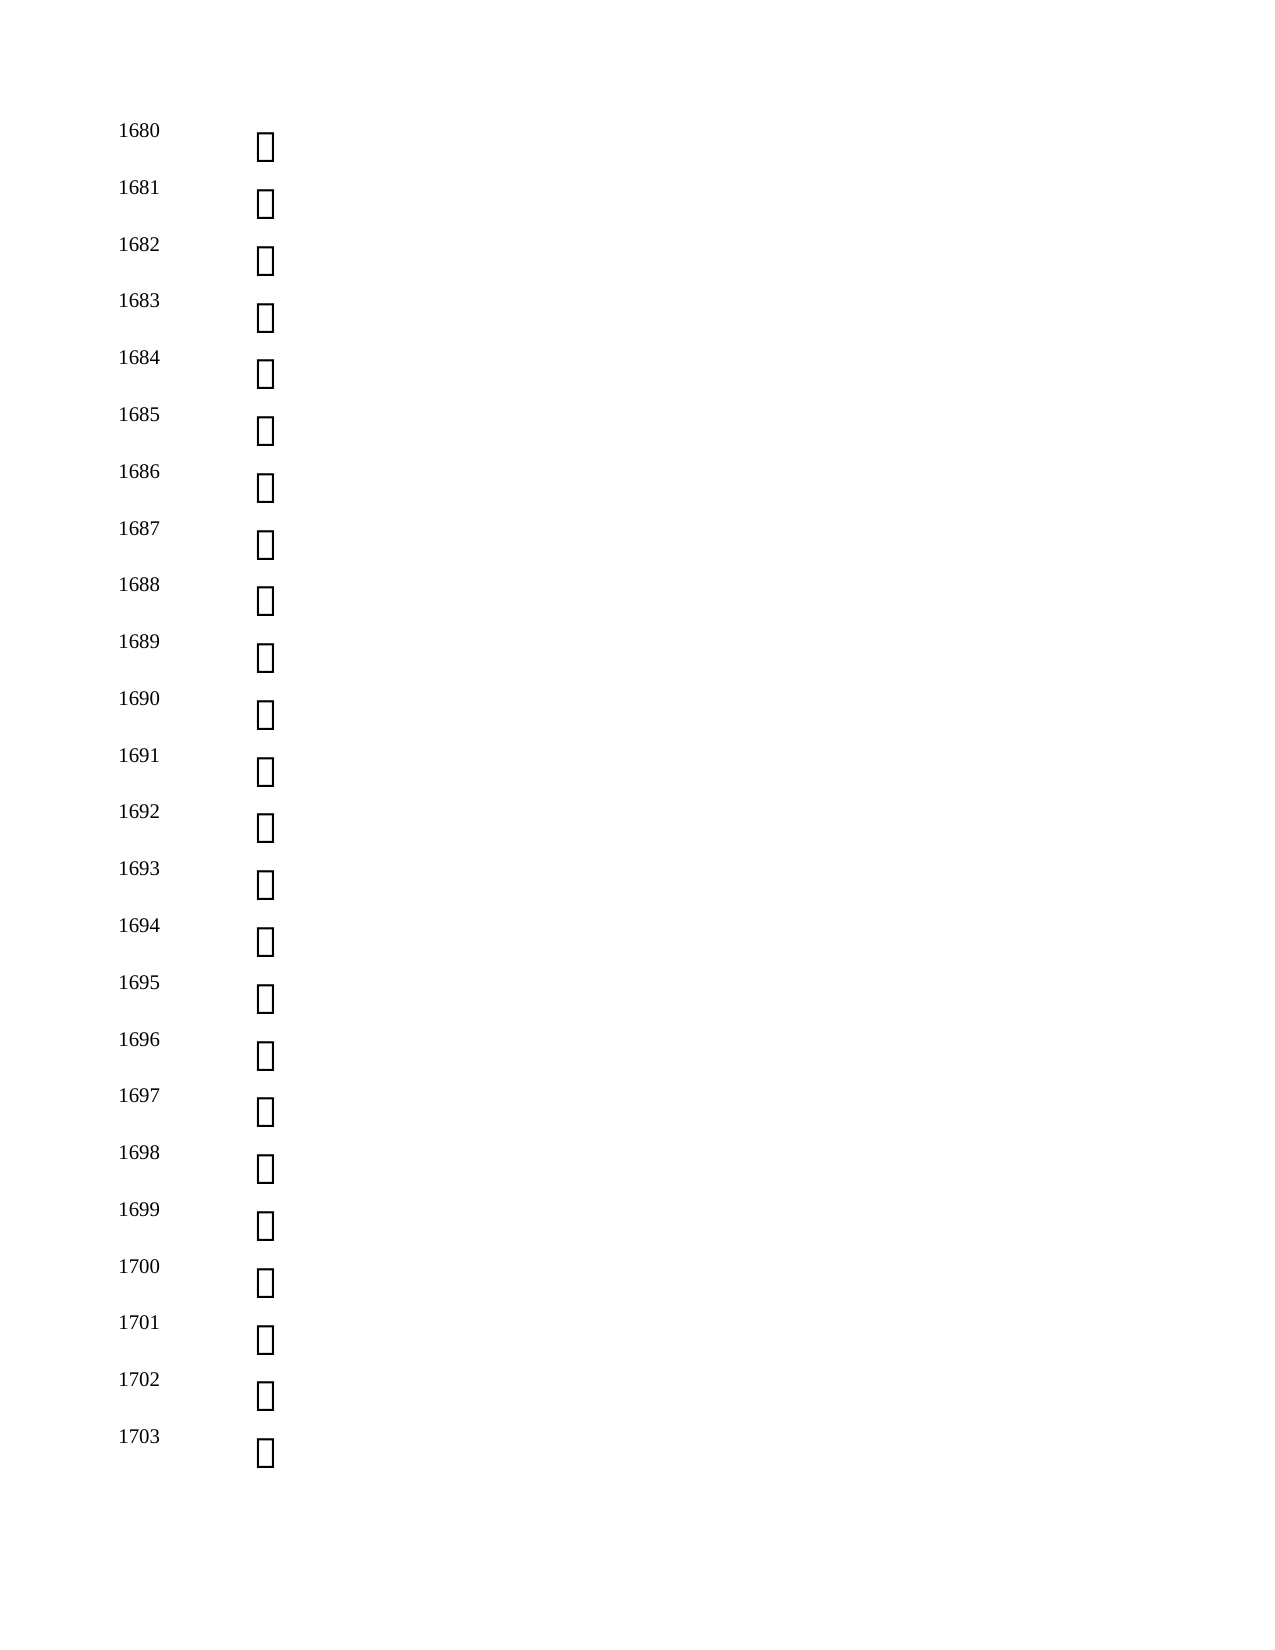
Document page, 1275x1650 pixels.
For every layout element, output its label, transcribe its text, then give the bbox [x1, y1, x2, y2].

table_cell 𒴮 [253, 1367, 466, 1424]
table_cell 𒴞 [253, 459, 466, 516]
table_cell 𒴨 [253, 1026, 466, 1083]
table_cell 𒴫 [253, 1197, 466, 1253]
table_cell 1694 [118, 913, 253, 970]
table_cell 1692 [118, 799, 253, 856]
table_cell 𒴘 [253, 118, 466, 175]
table_cell 1697 [118, 1083, 253, 1140]
table_cell 1696 [118, 1026, 253, 1083]
table_cell 1684 [118, 345, 253, 402]
table_cell 𒴥 [253, 856, 466, 913]
table_cell 𒴧 [253, 970, 466, 1026]
table_cell 𒴜 [253, 345, 466, 402]
table_cell 1680 [118, 118, 253, 175]
table_cell 1701 [118, 1310, 253, 1367]
table_cell 𒴟 [253, 516, 466, 572]
table_cell 1700 [118, 1254, 253, 1310]
table_cell 𒴝 [253, 402, 466, 459]
table_cell 1691 [118, 743, 253, 799]
table_cell 1699 [118, 1197, 253, 1253]
table_cell 1702 [118, 1367, 253, 1424]
table_cell 𒴪 [253, 1140, 466, 1197]
table_cell 𒴣 [253, 743, 466, 799]
table_cell 1693 [118, 856, 253, 913]
table_cell 𒴙 [253, 175, 466, 232]
table_cell 1698 [118, 1140, 253, 1197]
table_cell 1685 [118, 402, 253, 459]
table_cell 𒴡 [253, 629, 466, 686]
table_cell 1682 [118, 232, 253, 288]
table_cell 𒴯 [253, 1424, 466, 1481]
table_cell 1683 [118, 289, 253, 345]
table_cell 1695 [118, 970, 253, 1026]
table_cell 1681 [118, 175, 253, 232]
table_cell 1686 [118, 459, 253, 516]
table_cell 𒴛 [253, 289, 466, 345]
table_cell 1703 [118, 1424, 253, 1481]
table_cell 1689 [118, 629, 253, 686]
table_cell 𒴠 [253, 572, 466, 629]
table_cell 𒴩 [253, 1083, 466, 1140]
table_cell 1690 [118, 686, 253, 743]
table_cell 𒴚 [253, 232, 466, 288]
table_cell 𒴢 [253, 686, 466, 743]
table_cell 𒴦 [253, 913, 466, 970]
table_cell 𒴤 [253, 799, 466, 856]
table_cell 𒴬 [253, 1254, 466, 1310]
table_cell 1687 [118, 516, 253, 572]
table_cell 1688 [118, 572, 253, 629]
table_cell 𒴭 [253, 1310, 466, 1367]
